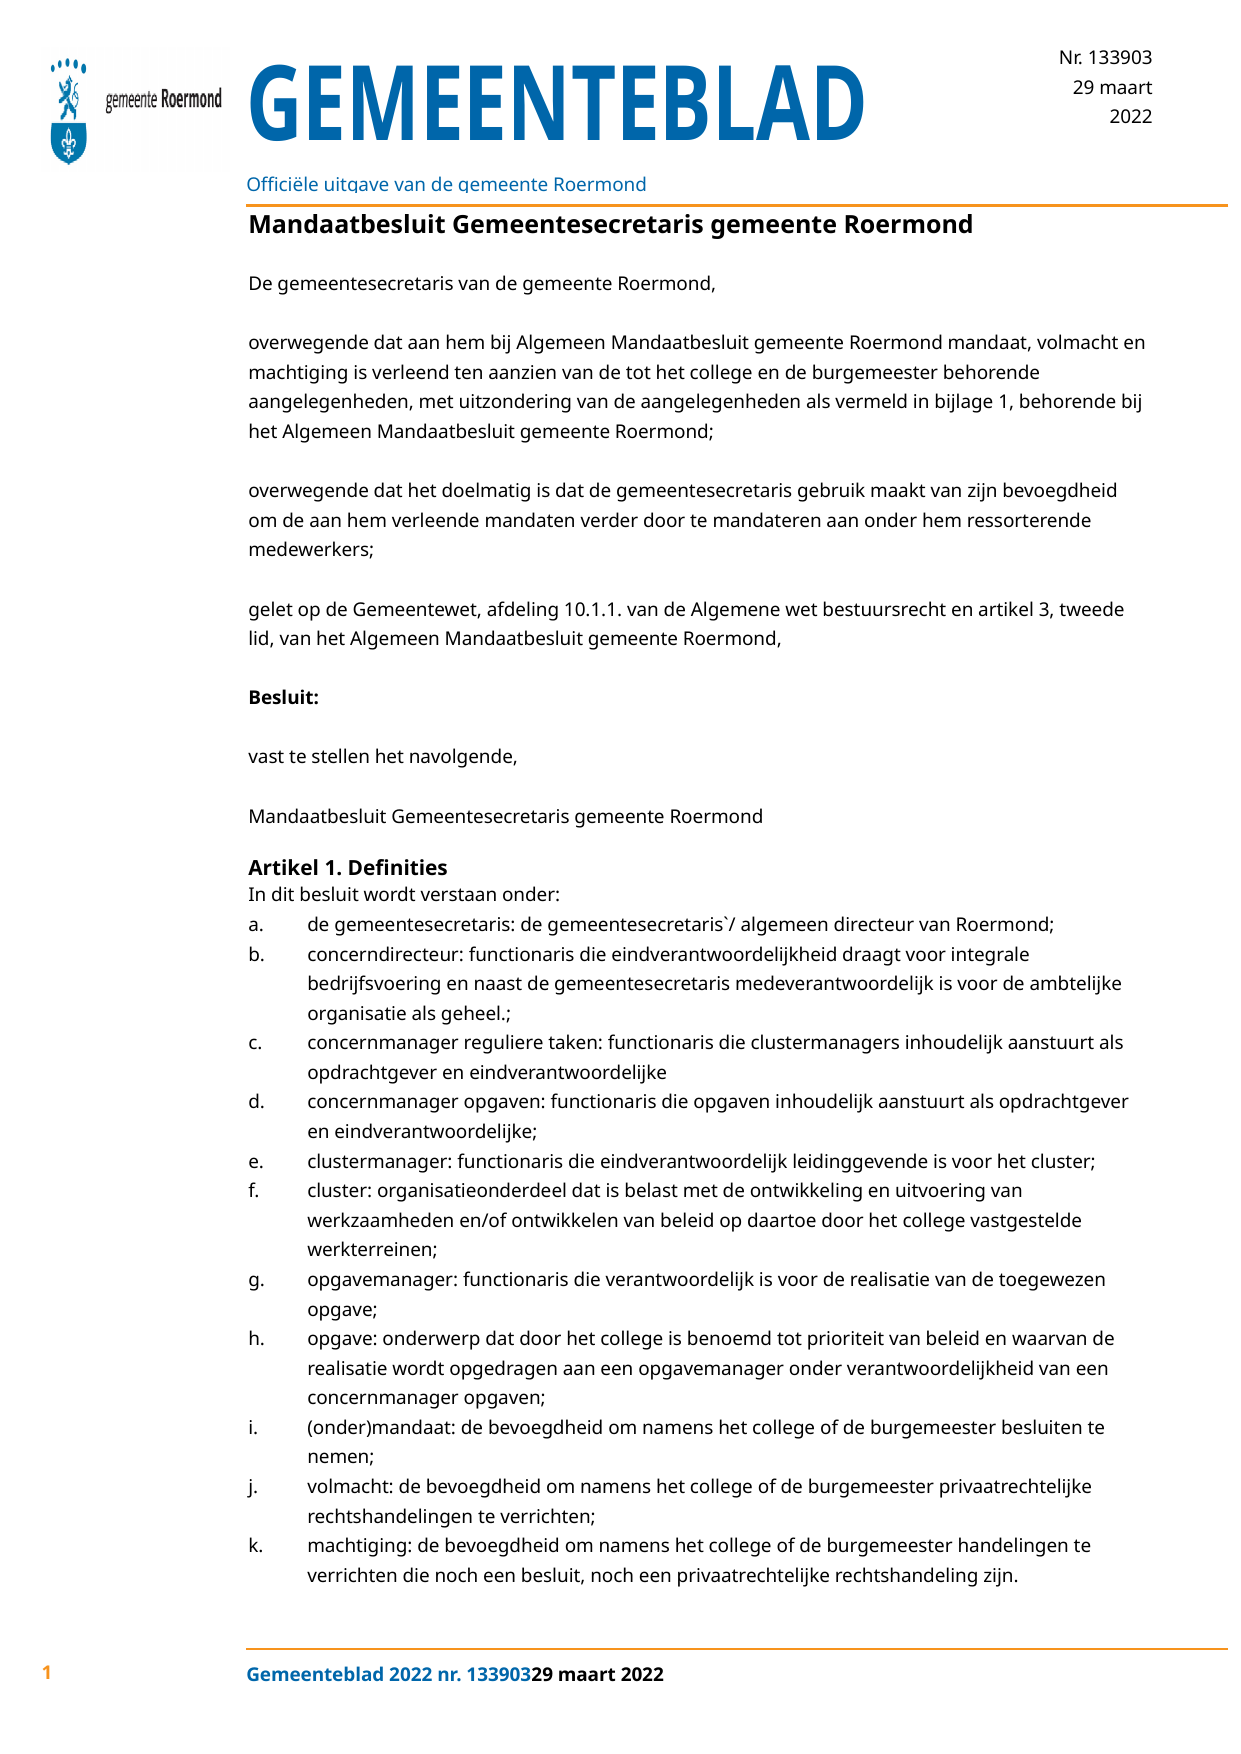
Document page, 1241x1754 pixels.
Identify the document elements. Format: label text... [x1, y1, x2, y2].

text overwegende dat aan hem bij Algemeen Mandaatbesluit gemeente Roermond mandaat, volmacht en machtiging is verleend ten aanzien van de tot het college en de burgemeester behorende aangelegenheden, met uitzondering van de aangelegenheden als vermeld in bijlage 1, behorende bij het Algemeen Mandaatbesluit gemeente Roermond; [248, 329, 1152, 444]
list concernmanager opgaven: functionaris die opgaven inhoudelijk aanstuurt als opdrachtgever en eindverantwoordelijke; [248, 1089, 1152, 1144]
text gelet op de Gemeentewet, afdeling 10.1.1. van de Algemene wet bestuursrecht en artikel 3, tweede lid, van het Algemeen Mandaatbesluit gemeente Roermond, [248, 596, 1152, 651]
text overwegende dat het doelmatig is dat de gemeentesecretaris gebruik maakt van zijn bevoegdheid om de aan hem verleende mandaten verder door te mandateren aan onder hem ressorterende medewerkers; [248, 477, 1152, 562]
text Besluit: [248, 684, 1152, 710]
list clustermanager: functionaris die eindverantwoordelijk leidinggevende is voor het cluster; [248, 1148, 1152, 1174]
list concernmanager reguliere taken: functionaris die clustermanagers inhoudelijk aanstuurt als opdrachtgever en eindverantwoordelijke [248, 1029, 1152, 1085]
text Mandaatbesluit Gemeentesecretaris gemeente Roermond [248, 207, 1152, 241]
list de gemeentesecretaris: de gemeentesecretaris`/ algemeen directeur van Roermond; [248, 911, 1152, 937]
list machtiging: de bevoegdheid om namens het college of de burgemeester handelingen te verrichten die noch een besluit, noch een privaatrechtelijke rechtshandeling zijn. [248, 1532, 1152, 1588]
list opgavemanager: functionaris die verantwoordelijk is voor de realisatie van de toegewezen opgave; [248, 1266, 1152, 1322]
text De gemeentesecretaris van de gemeente Roermond, [248, 270, 1152, 296]
list cluster: organisatieonderdeel dat is belast met de ontwikkeling en uitvoering van werkzaamheden en/of ontwikkelen van beleid op daartoe door het college vastgestelde werkterreinen; [248, 1177, 1152, 1262]
text Mandaatbesluit Gemeentesecretaris gemeente Roermond [248, 803, 1152, 828]
list (onder)mandaat: de bevoegdheid om namens het college of de burgemeester besluiten te nemen; [248, 1414, 1152, 1469]
text vast te stellen het navolgende, [248, 744, 1152, 769]
picture [41, 47, 231, 172]
list concerndirecteur: functionaris die eindverantwoordelijkheid draagt voor integrale bedrijfsvoering en naast de gemeentesecretaris medeverantwoordelijk is voor de ambtelijke organisatie als geheel.; [248, 941, 1152, 1026]
list opgave: onderwerp dat door het college is benoemd tot prioriteit van beleid en waarvan de realisatie wordt opgedragen aan een opgavemanager onder verantwoordelijkheid van een concernmanager opgaven; [248, 1325, 1152, 1410]
list volmacht: de bevoegdheid om namens het college of de burgemeester privaatrechtelijke rechtshandelingen te verrichten; [248, 1473, 1152, 1529]
text Artikel 1. Definities [248, 853, 1152, 882]
text In dit besluit wordt verstaan onder: [248, 882, 1152, 907]
